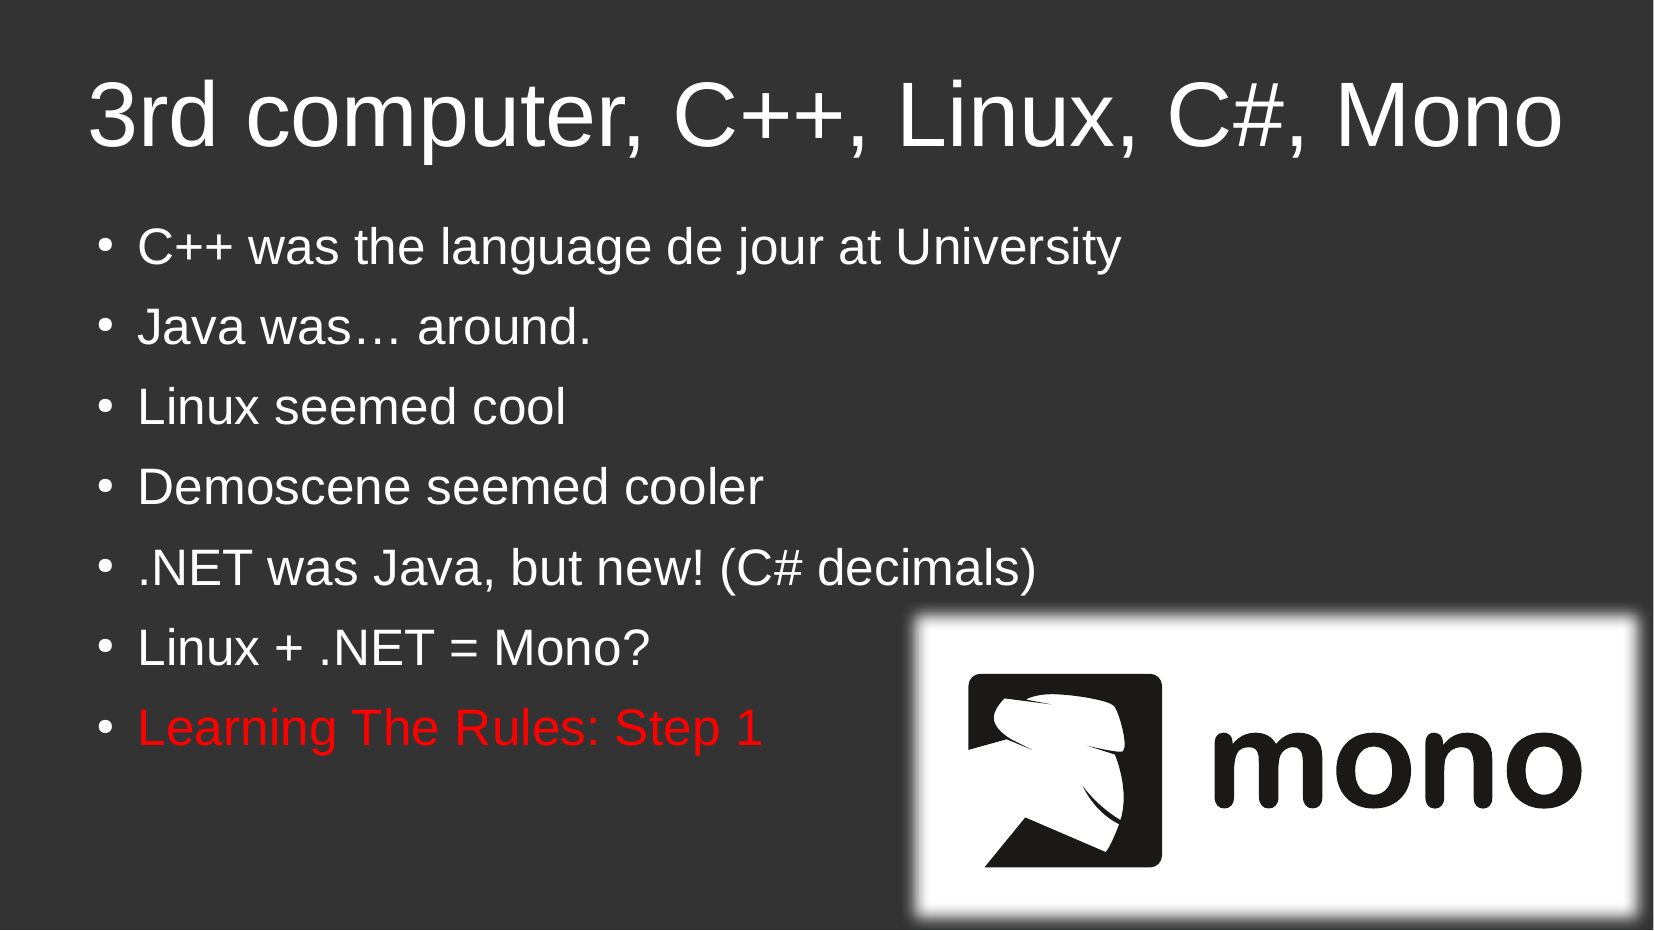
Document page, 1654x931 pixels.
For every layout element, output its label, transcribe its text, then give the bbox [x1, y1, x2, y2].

title 3rd computer, C++, Linux, C#, Mono [82, 37, 1571, 193]
picture [900, 581, 1651, 931]
list C++ was the language de jour at University Java was… around. Linux seemed cool Demoscene seemed cooler .NET was Java, but new! (C# decimals) Linux + .NET = Mono? Learning The Rules: Step 1 [82, 217, 1571, 758]
